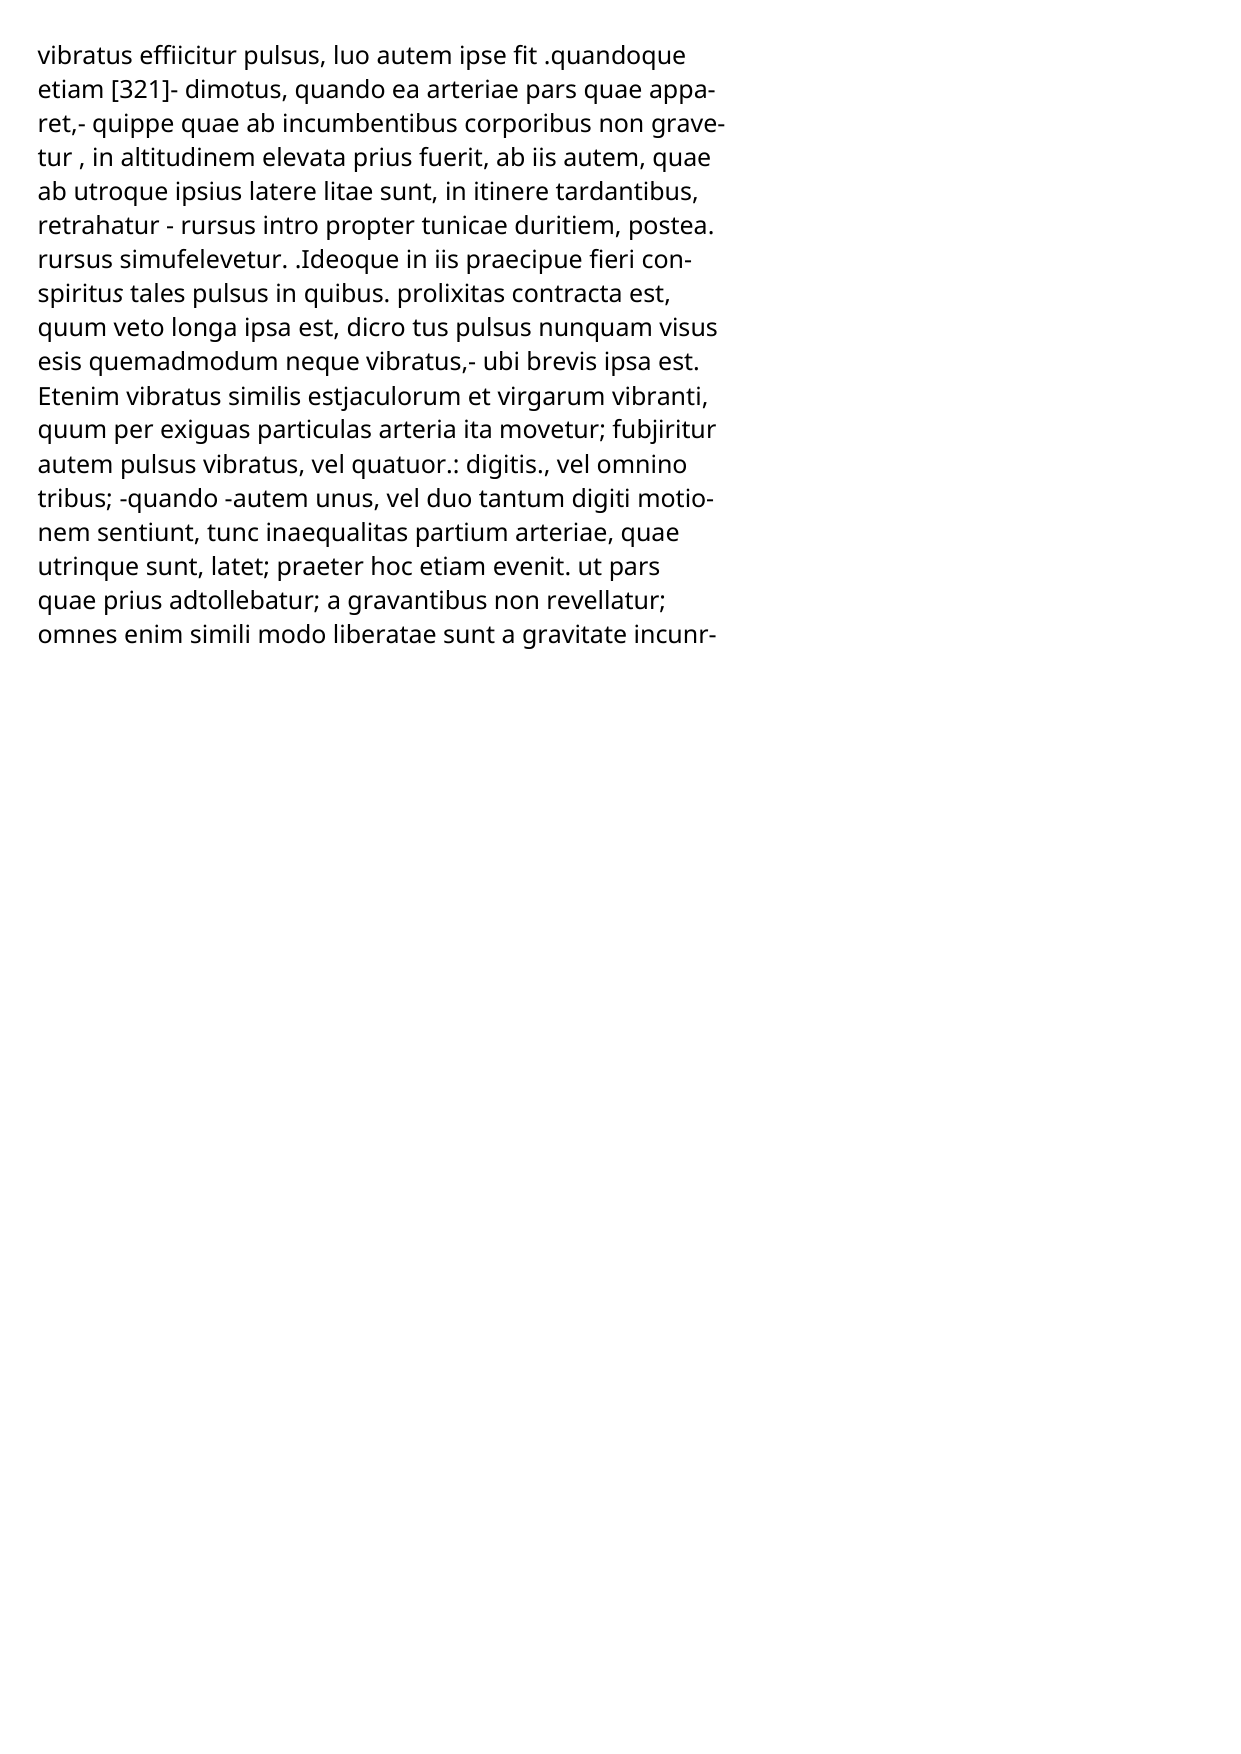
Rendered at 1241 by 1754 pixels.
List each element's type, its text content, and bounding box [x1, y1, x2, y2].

text vibratus effiicitur pulsus, luo autem ipse fit .quandoque etiam [321]- dimotus, quando ea arteriae pars quae appa- ret,- quippe quae ab incumbentibus corporibus non grave- tur , in altitudinem elevata prius fuerit, ab iis autem, quae ab utroque ipsius latere litae sunt, in itinere tardantibus, retrahatur - rursus intro propter tunicae duritiem, postea. rursus simufelevetur. .Ideoque in iis praecipue fieri con- spiritus tales pulsus in quibus. prolixitas contracta est, quum veto longa ipsa est, dicro tus pulsus nunquam visus esis quemadmodum neque vibratus,- ubi brevis ipsa est. Etenim vibratus similis estjaculorum et virgarum vibranti, quum per exiguas particulas arteria ita movetur; fubjiritur autem pulsus vibratus, vel quatuor.: digitis., vel omnino tribus; -quando -autem unus, vel duo tantum digiti motio- nem sentiunt, tunc inaequalitas partium arteriae, quae utrinque sunt, latet; praeter hoc etiam evenit. ut pars quae prius adtollebatur; a gravantibus non revellatur; omnes enim simili modo liberatae sunt a gravitate incunr- [37, 37, 1203, 685]
